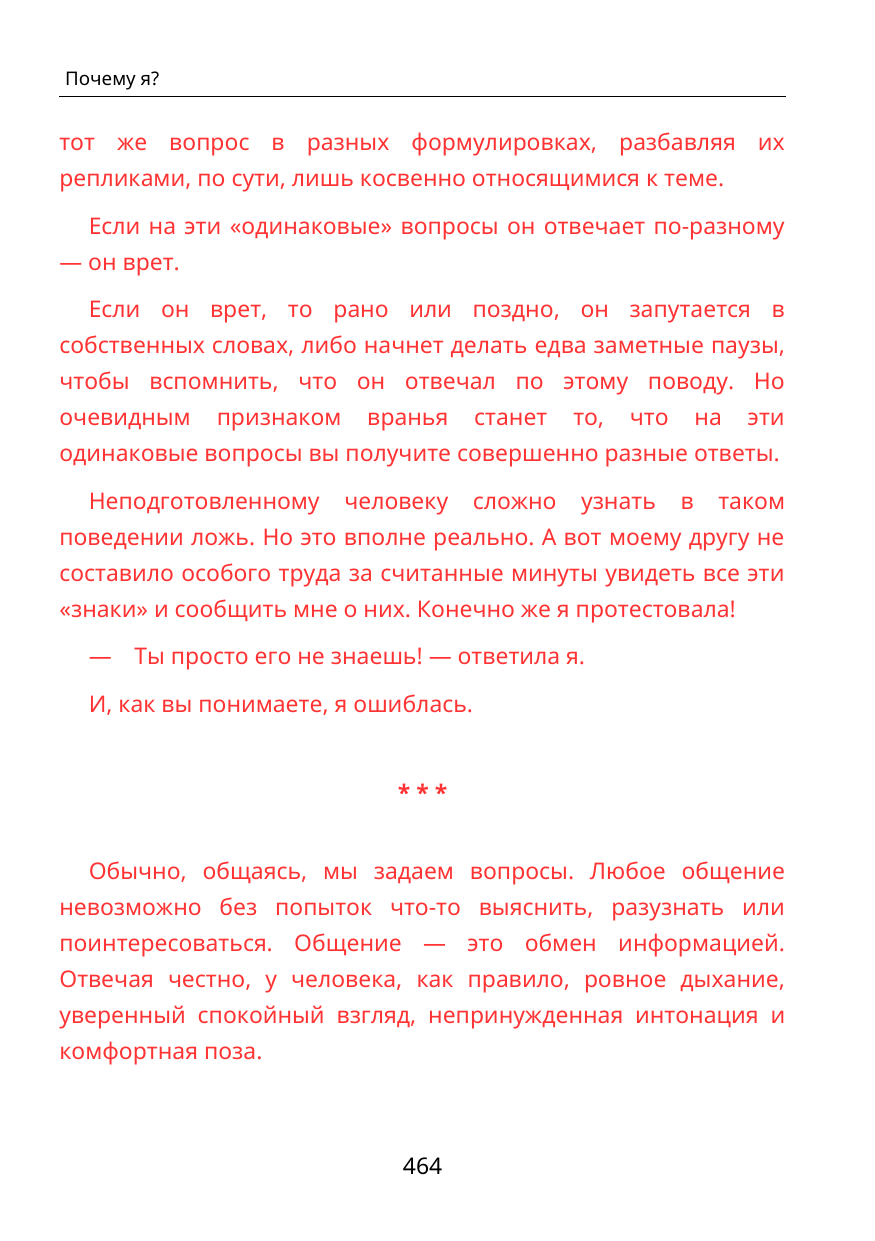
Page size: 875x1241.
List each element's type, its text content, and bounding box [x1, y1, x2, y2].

text Если он врет, то рано или поздно, он запутается в собственных словах, либо начнет делать едва заметные паузы, чтобы вспомнить, что он отвечал по этому поводу. Но очевидным признаком вранья станет то, что на эти одинаковые вопросы вы получите совершенно разные ответы. [59, 293, 786, 468]
text Если на эти «одинаковые» вопросы он отвечает по-разному — он врет. [59, 210, 786, 277]
text И, как вы понимаете, я ошиблась. [59, 688, 786, 719]
text тот же вопрос в разных формулировках, разбавляя их репликами, по сути, лишь косвенно относящимися к теме. [59, 126, 786, 193]
subtitle * * * [59, 777, 786, 809]
text Обычно, общаясь, мы задаем вопросы. Любое общение невозможно без попыток что-то выяснить, разузнать или поинтересоваться. Общение — это обмен информацией. Отвечая честно, у человека, как правило, ровное дыхание, уверенный спокойный взгляд, непринужденная интонация и комфортная поза. [59, 855, 786, 1066]
text Неподготовленному человеку сложно узнать в таком поведении ложь. Но это вполне реально. А вот моему другу не составило особого труда за считанные минуты увидеть все эти «знаки» и сообщить мне о них. Конечно же я протестовала! [59, 485, 786, 624]
list Ты просто его не знаешь! — ответила я. [59, 640, 786, 672]
